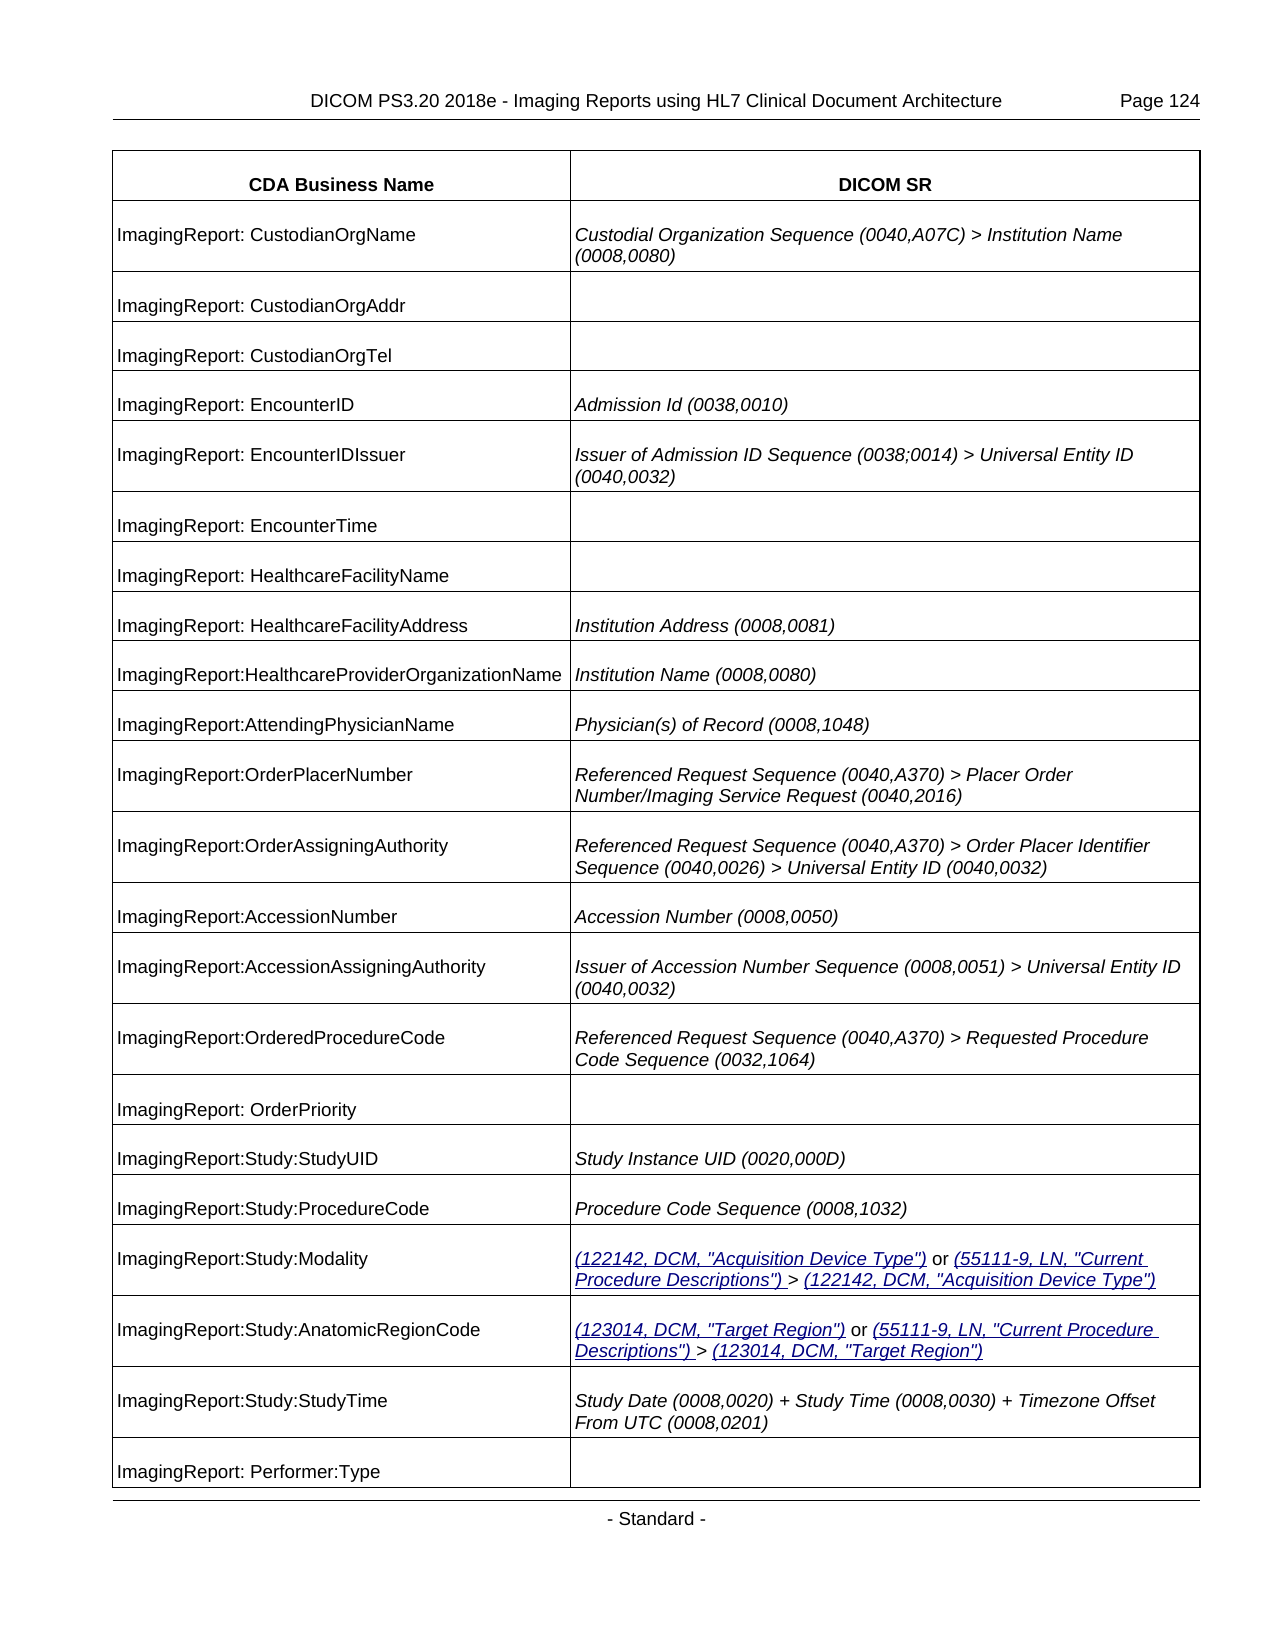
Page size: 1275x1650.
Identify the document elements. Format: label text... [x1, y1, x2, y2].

table_cell Referenced Request Sequence (0040,A370) > Placer Order Number/Imaging Service Request (0040,2016) [571, 741, 1199, 811]
table_cell Admission Id (0038,0010) [571, 371, 1199, 420]
table_cell [571, 1075, 1199, 1124]
table_cell ImagingReport:AccessionNumber [113, 883, 570, 932]
table_cell ImagingReport: EncounterTime [113, 492, 570, 541]
table_cell [571, 1438, 1199, 1487]
table_cell Issuer of Accession Number Sequence (0008,0051) > Universal Entity ID (0040,0032) [571, 933, 1199, 1003]
table_cell Accession Number (0008,0050) [571, 883, 1199, 932]
table_cell ImagingReport: EncounterID [113, 371, 570, 420]
table_cell (122142, DCM, "Acquisition Device Type") or (55111-9, LN, "Current Procedure Descriptions") > (122142, DCM, "Acquisition Device Type") [571, 1225, 1199, 1295]
table_cell ImagingReport: HealthcareFacilityAddress [113, 592, 570, 640]
table_cell Referenced Request Sequence (0040,A370) > Requested Procedure Code Sequence (0032,1064) [571, 1004, 1199, 1074]
table_cell ImagingReport:Study:StudyUID [113, 1125, 570, 1174]
table_cell ImagingReport:OrderedProcedureCode [113, 1004, 570, 1074]
table_cell ImagingReport:Study:Modality [113, 1225, 570, 1295]
table_cell ImagingReport: CustodianOrgTel [113, 322, 570, 370]
table_cell ImagingReport: Performer:Type [113, 1438, 570, 1487]
table_cell ImagingReport: EncounterIDIssuer [113, 421, 570, 491]
table_cell ImagingReport:AttendingPhysicianName [113, 691, 570, 740]
table_header CDA Business Name [113, 151, 570, 200]
table_header DICOM SR [571, 151, 1199, 200]
table_cell [571, 492, 1199, 541]
table_cell ImagingReport:OrderAssigningAuthority [113, 812, 570, 882]
table_cell [571, 542, 1199, 591]
table_cell ImagingReport: OrderPriority [113, 1075, 570, 1124]
table_cell Study Instance UID (0020,000D) [571, 1125, 1199, 1174]
table_cell Study Date (0008,0020) + Study Time (0008,0030) + Timezone Offset From UTC (0008,0201) [571, 1367, 1199, 1437]
table_cell ImagingReport:Study:ProcedureCode [113, 1175, 570, 1223]
table_cell Institution Address (0008,0081) [571, 592, 1199, 640]
table_cell Custodial Organization Sequence (0040,A07C) > Institution Name (0008,0080) [571, 201, 1199, 271]
table_cell ImagingReport:Study:StudyTime [113, 1367, 570, 1437]
table_cell Referenced Request Sequence (0040,A370) > Order Placer Identifier Sequence (0040,0026) > Universal Entity ID (0040,0032) [571, 812, 1199, 882]
table_cell ImagingReport: HealthcareFacilityName [113, 542, 570, 591]
table_cell ImagingReport:OrderPlacerNumber [113, 741, 570, 811]
table_cell Issuer of Admission ID Sequence (0038;0014) > Universal Entity ID (0040,0032) [571, 421, 1199, 491]
table_cell [571, 272, 1199, 321]
table_cell ImagingReport: CustodianOrgName [113, 201, 570, 271]
table_cell (123014, DCM, "Target Region") or (55111-9, LN, "Current Procedure Descriptions") > (123014, DCM, "Target Region") [571, 1296, 1199, 1366]
table_cell ImagingReport: CustodianOrgAddr [113, 272, 570, 321]
table_cell [571, 322, 1199, 370]
table_cell Physician(s) of Record (0008,1048) [571, 691, 1199, 740]
table_cell Institution Name (0008,0080) [571, 641, 1199, 690]
table_cell Procedure Code Sequence (0008,1032) [571, 1175, 1199, 1223]
table_cell ImagingReport:HealthcareProviderOrganizationName [113, 641, 570, 690]
table_cell ImagingReport:Study:AnatomicRegionCode [113, 1296, 570, 1366]
table_cell ImagingReport:AccessionAssigningAuthority [113, 933, 570, 1003]
